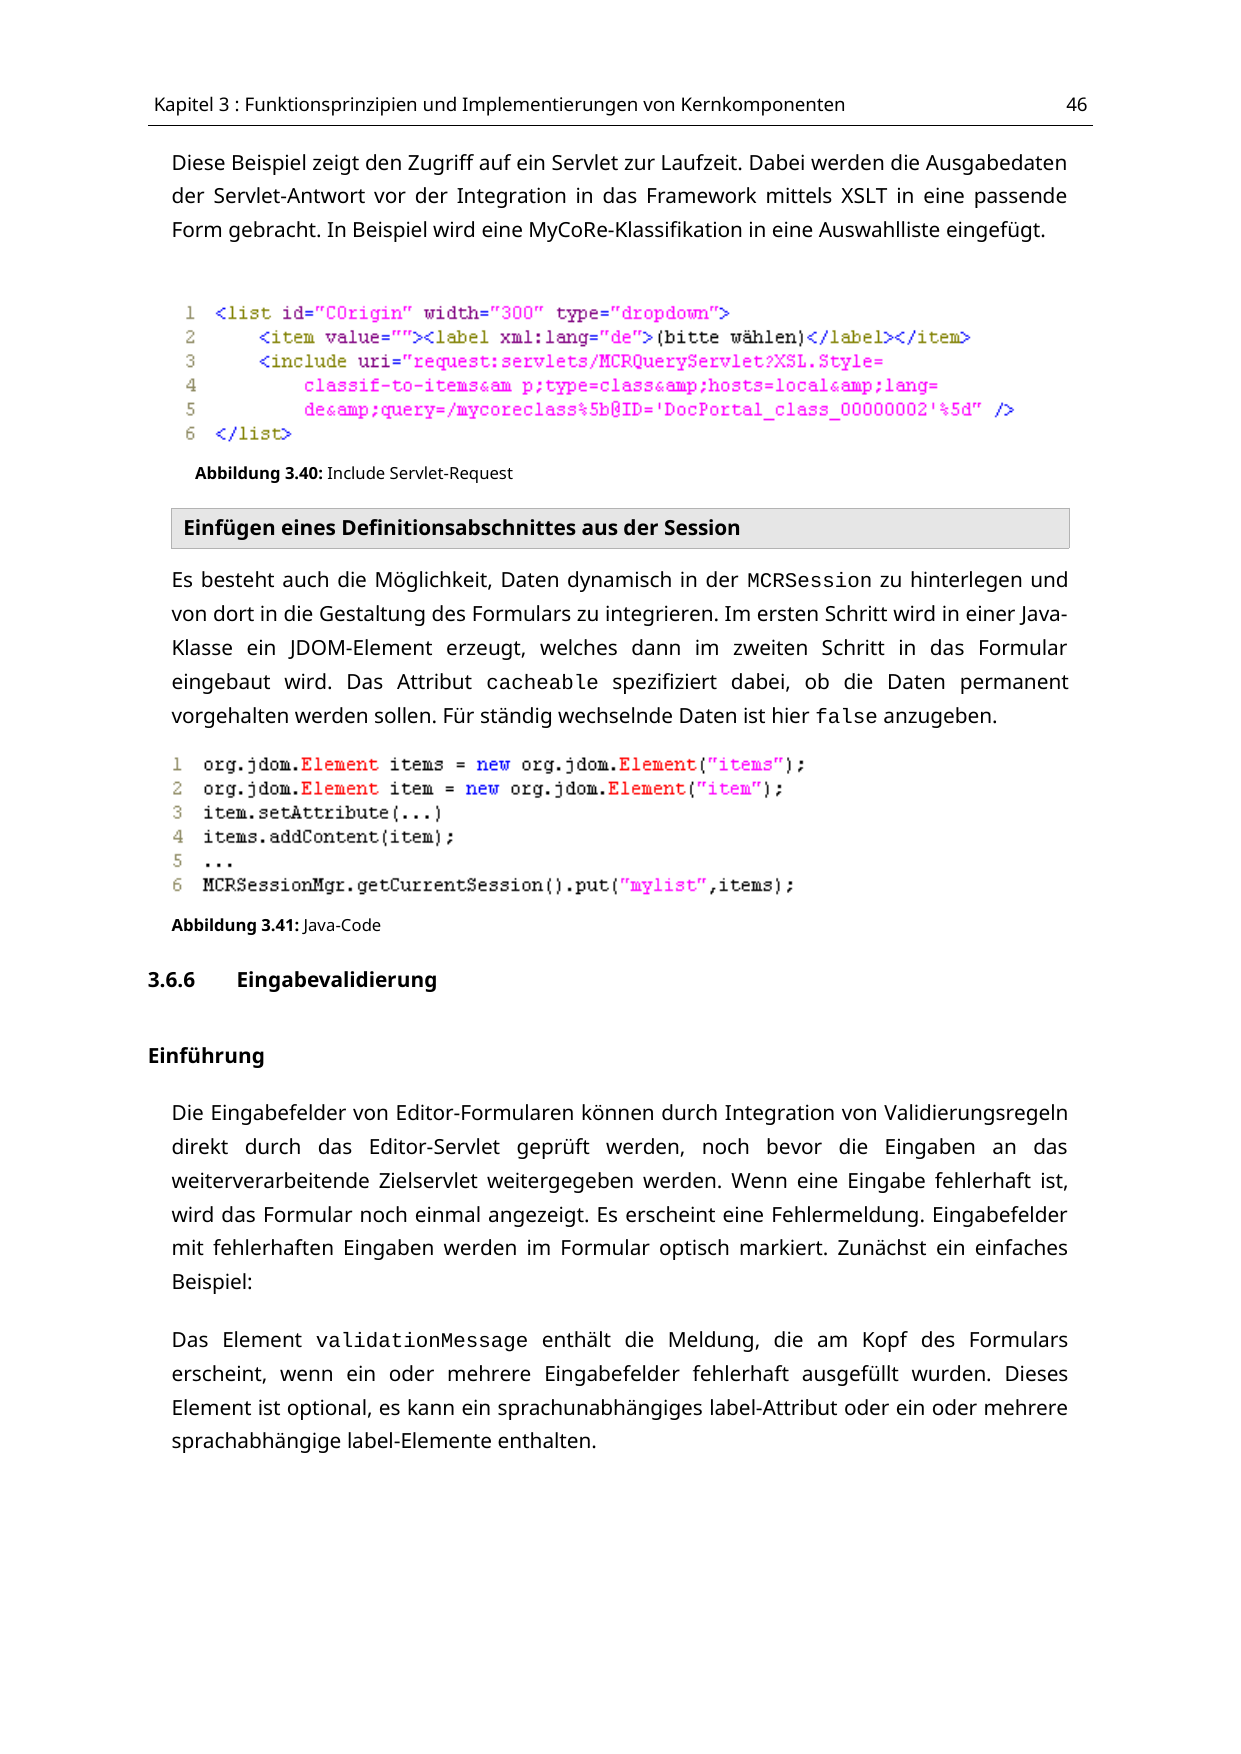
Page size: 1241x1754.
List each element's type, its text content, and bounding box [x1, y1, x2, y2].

text Es besteht auch die Möglichkeit, Daten dynamisch in der MCRSession zu hinterlegen und von dort in die Gestaltung des Formulars zu integrieren. Im ersten Schritt wird in einer Java-Klasse ein JDOM-Element erzeugt, welches dann im zweiten Schritt in das Formular eingebaut wird. Das Attribut cacheable spezifiziert dabei, ob die Daten permanent vorgehalten werden sollen. Für ständig wechselnde Daten ist hier false anzugeben. [171, 565, 1069, 729]
text Abbildung 3.41: Include Servlet-Request [195, 445, 1012, 484]
text Abbildung 3.42: Java-Code [171, 897, 808, 936]
table_header Einfügen eines Definitionsabschnittes aus der Session [172, 509, 1069, 548]
text Diese Beispiel zeigt den Zugriff auf ein Servlet zur Laufzeit. Dabei werden die Ausgabedaten der Servlet-Antwort vor der Integration in das Framework mittels XSLT in eine passende Form gebracht. In Beispiel wird eine MyCoRe-Klassifikation in eine Auswahlliste eingefügt. [171, 148, 1069, 243]
subtitle Eingabevalidierung [148, 776, 1092, 994]
text Die Eingabefelder von Editor-Formularen können durch Integration von Validierungsregeln direkt durch das Editor-Servlet geprüft werden, noch bevor die Eingaben an das weiterverarbeitende Zielservlet weitergegeben werden. Wenn eine Eingabe fehlerhaft ist, wird das Formular noch einmal angezeigt. Es erscheint eine Fehlermeldung. Eingabefelder mit fehlerhaften Eingaben werden im Formular optisch markiert. Zunächst ein einfaches Beispiel: [171, 1098, 1069, 1296]
subtitle Einführung [148, 1041, 1092, 1069]
text Das Element validationMessage enthält die Meldung, die am Kopf des Formulars erscheint, wenn ein oder mehrere Eingabefelder fehlerhaft ausgefüllt wurden. Dieses Element ist optional, es kann ein sprachunabhängiges label-Attribut oder ein oder mehrere sprachabhängige label-Elemente enthalten. [171, 1325, 1069, 1455]
